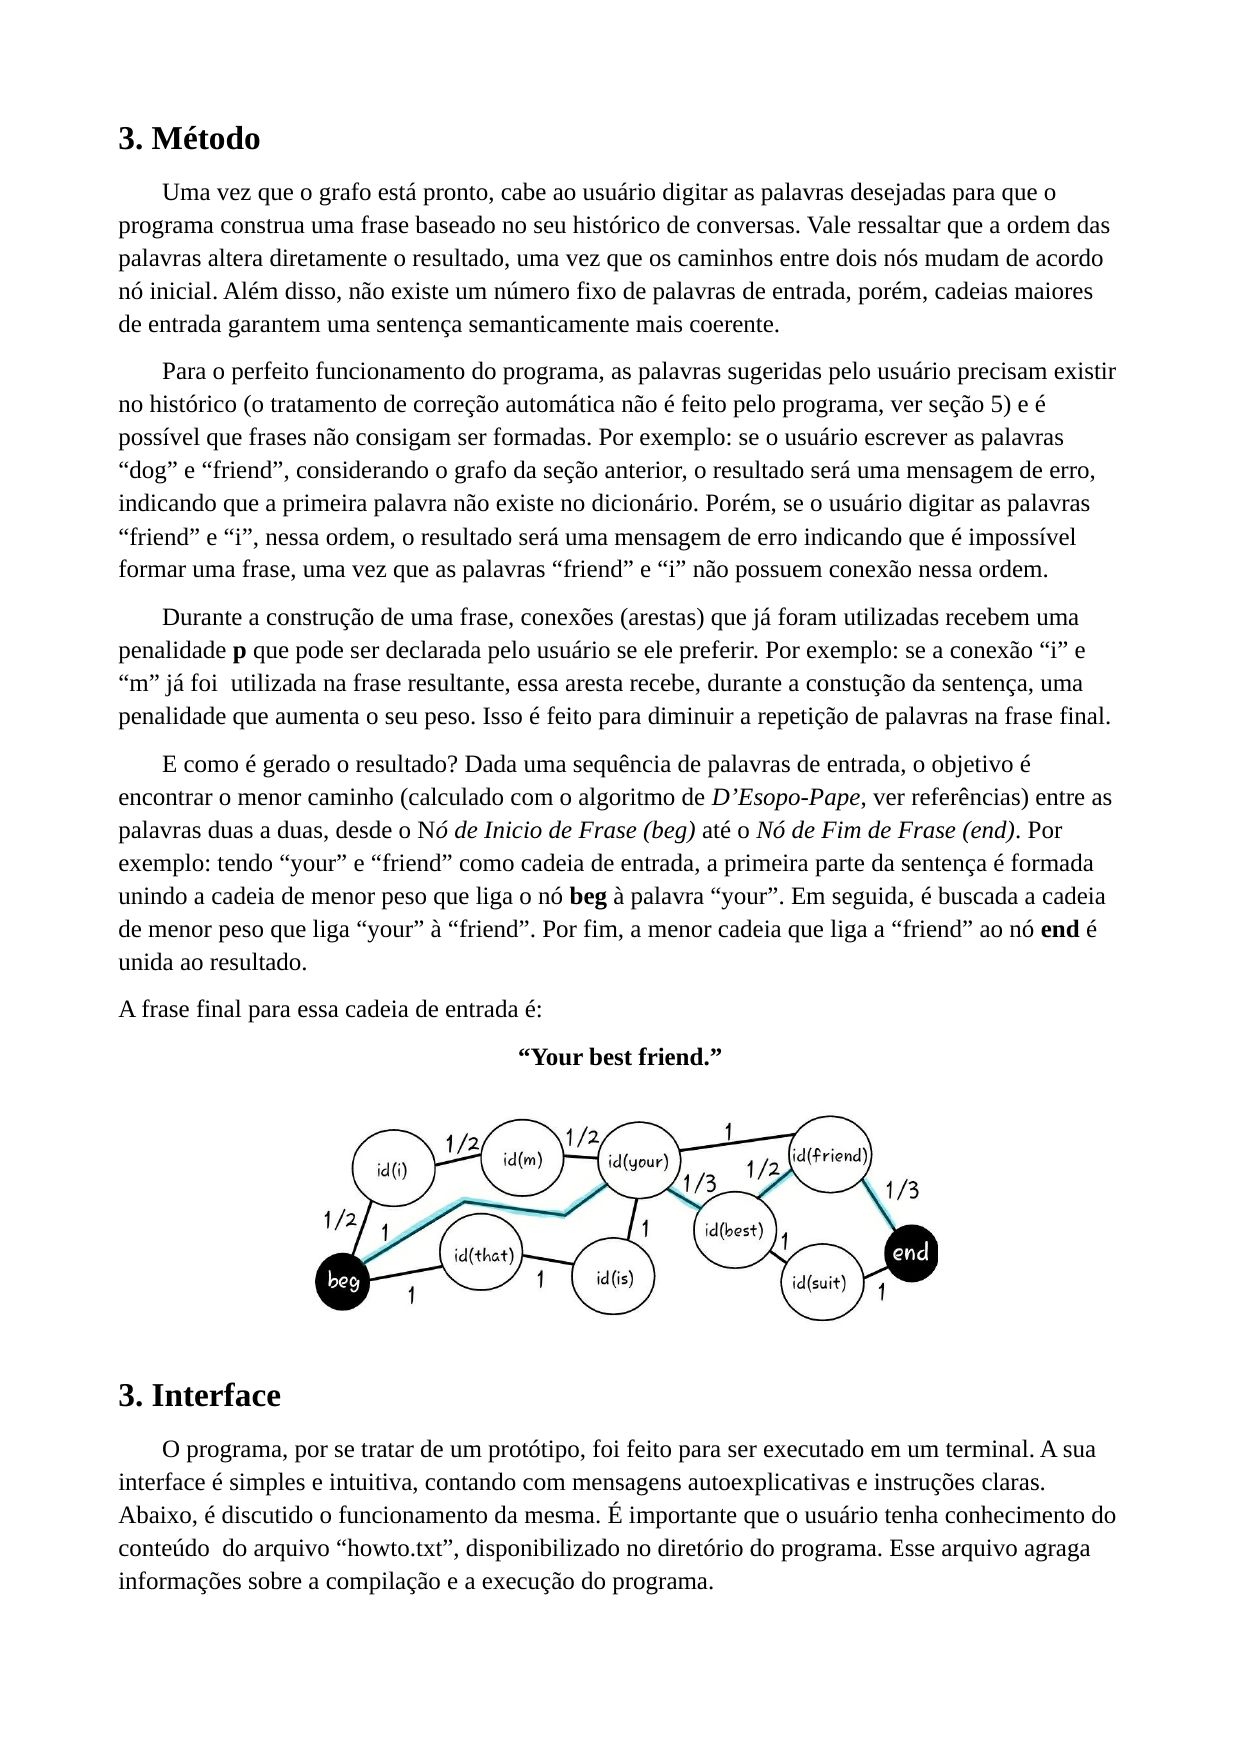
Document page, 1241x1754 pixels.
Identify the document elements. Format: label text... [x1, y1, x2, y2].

text A frase final para essa cadeia de entrada é: [118, 994, 1122, 1023]
text “Your best friend.” [118, 1042, 1122, 1071]
text 3. Interface [118, 1375, 1122, 1414]
text Para o perfeito funcionamento do programa, as palavras sugeridas pelo usuário precisam existir no histórico (o tratamento de correção automática não é feito pelo programa, ver seção 5) e é possível que frases não consigam ser formadas. Por exemplo: se o usuário escrever as palavras “dog” e “friend”, considerando o grafo da seção anterior, o resultado será uma mensagem de erro, indicando que a primeira palavra não existe no dicionário. Porém, se o usuário digitar as palavras “friend” e “i”, nessa ordem, o resultado será uma mensagem de erro indicando que é impossível formar uma frase, uma vez que as palavras “friend” e “i” não possuem conexão nessa ordem. [118, 356, 1122, 583]
text 3. Método [118, 118, 1122, 156]
text O programa, por se tratar de um protótipo, foi feito para ser executado em um terminal. A sua interface é simples e intuitiva, contando com mensagens autoexplicativas e instruções claras. Abaixo, é discutido o funcionamento da mesma. É importante que o usuário tenha conhecimento do conteúdo do arquivo “howto.txt”, disponibilizado no diretório do programa. Esse arquivo agraga informações sobre a compilação e a execução do programa. [118, 1434, 1122, 1595]
text E como é gerado o resultado? Dada uma sequência de palavras de entrada, o objetivo é encontrar o menor caminho (calculado com o algoritmo de D’Esopo-Pape, ver referências) entre as palavras duas a duas, desde o Nó de Inicio de Frase (beg) até o Nó de Fim de Frase (end). Por exemplo: tendo “your” e “friend” como cadeia de entrada, a primeira parte da sentença é formada unindo a cadeia de menor peso que liga o nó beg à palavra “your”. Em seguida, é buscada a cadeia de menor peso que liga “your” à “friend”. Por fim, a menor cadeia que liga a “friend” ao nó end é unida ao resultado. [118, 749, 1122, 976]
picture [298, 1089, 938, 1326]
text Durante a construção de uma frase, conexões (arestas) que já foram utilizadas recebem uma penalidade p que pode ser declarada pelo usuário se ele preferir. Por exemplo: se a conexão “i” e “m” já foi utilizada na frase resultante, essa aresta recebe, durante a constução da sentença, uma penalidade que aumenta o seu peso. Isso é feito para diminuir a repetição de palavras na frase final. [118, 602, 1122, 730]
text Uma vez que o grafo está pronto, cabe ao usuário digitar as palavras desejadas para que o programa construa uma frase baseado no seu histórico de conversas. Vale ressaltar que a ordem das palavras altera diretamente o resultado, uma vez que os caminhos entre dois nós mudam de acordo nó inicial. Além disso, não existe um número fixo de palavras de entrada, porém, cadeias maiores de entrada garantem uma sentença semanticamente mais coerente. [118, 177, 1122, 338]
